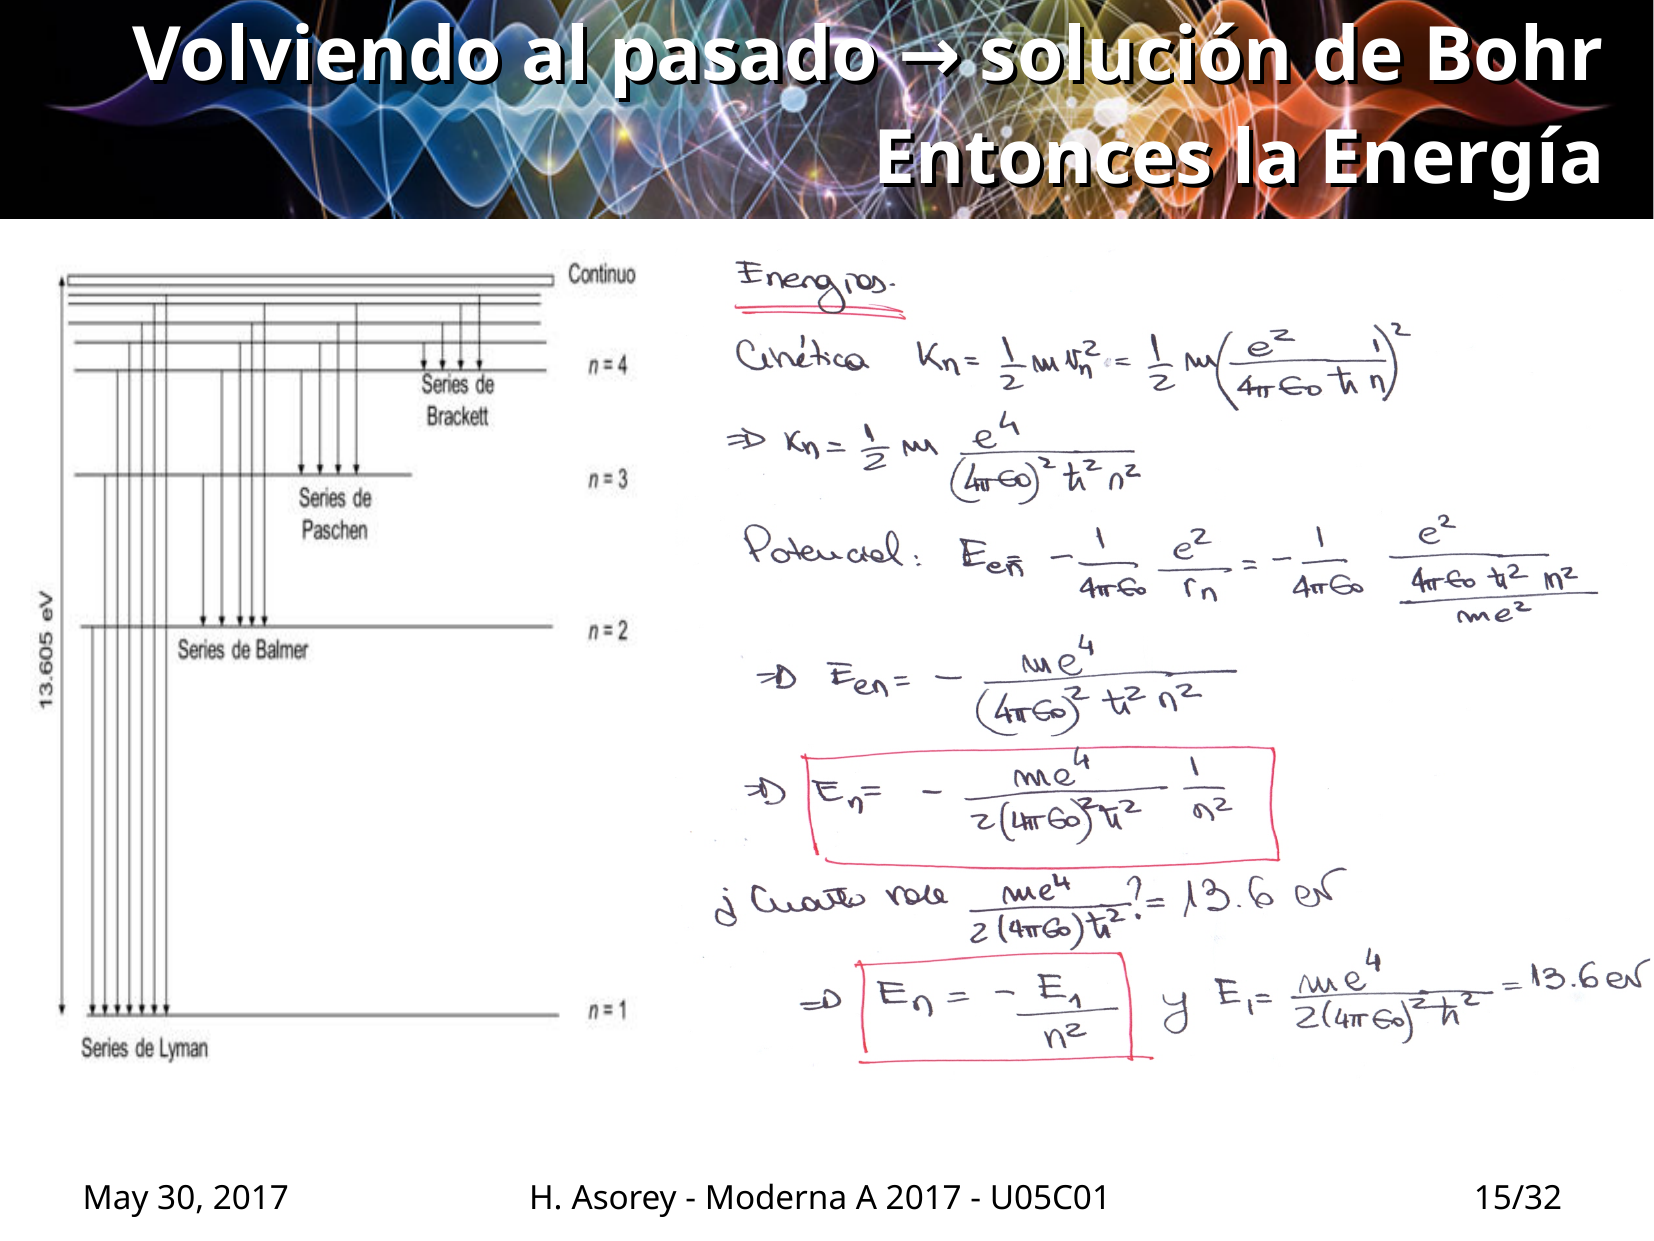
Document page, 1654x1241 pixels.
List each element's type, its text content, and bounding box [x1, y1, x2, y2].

picture [0, 0, 1654, 219]
title Volviendo al pasado → solución de Bohr Entonces la Energía [45, 11, 1606, 195]
picture [30, 240, 1651, 1081]
